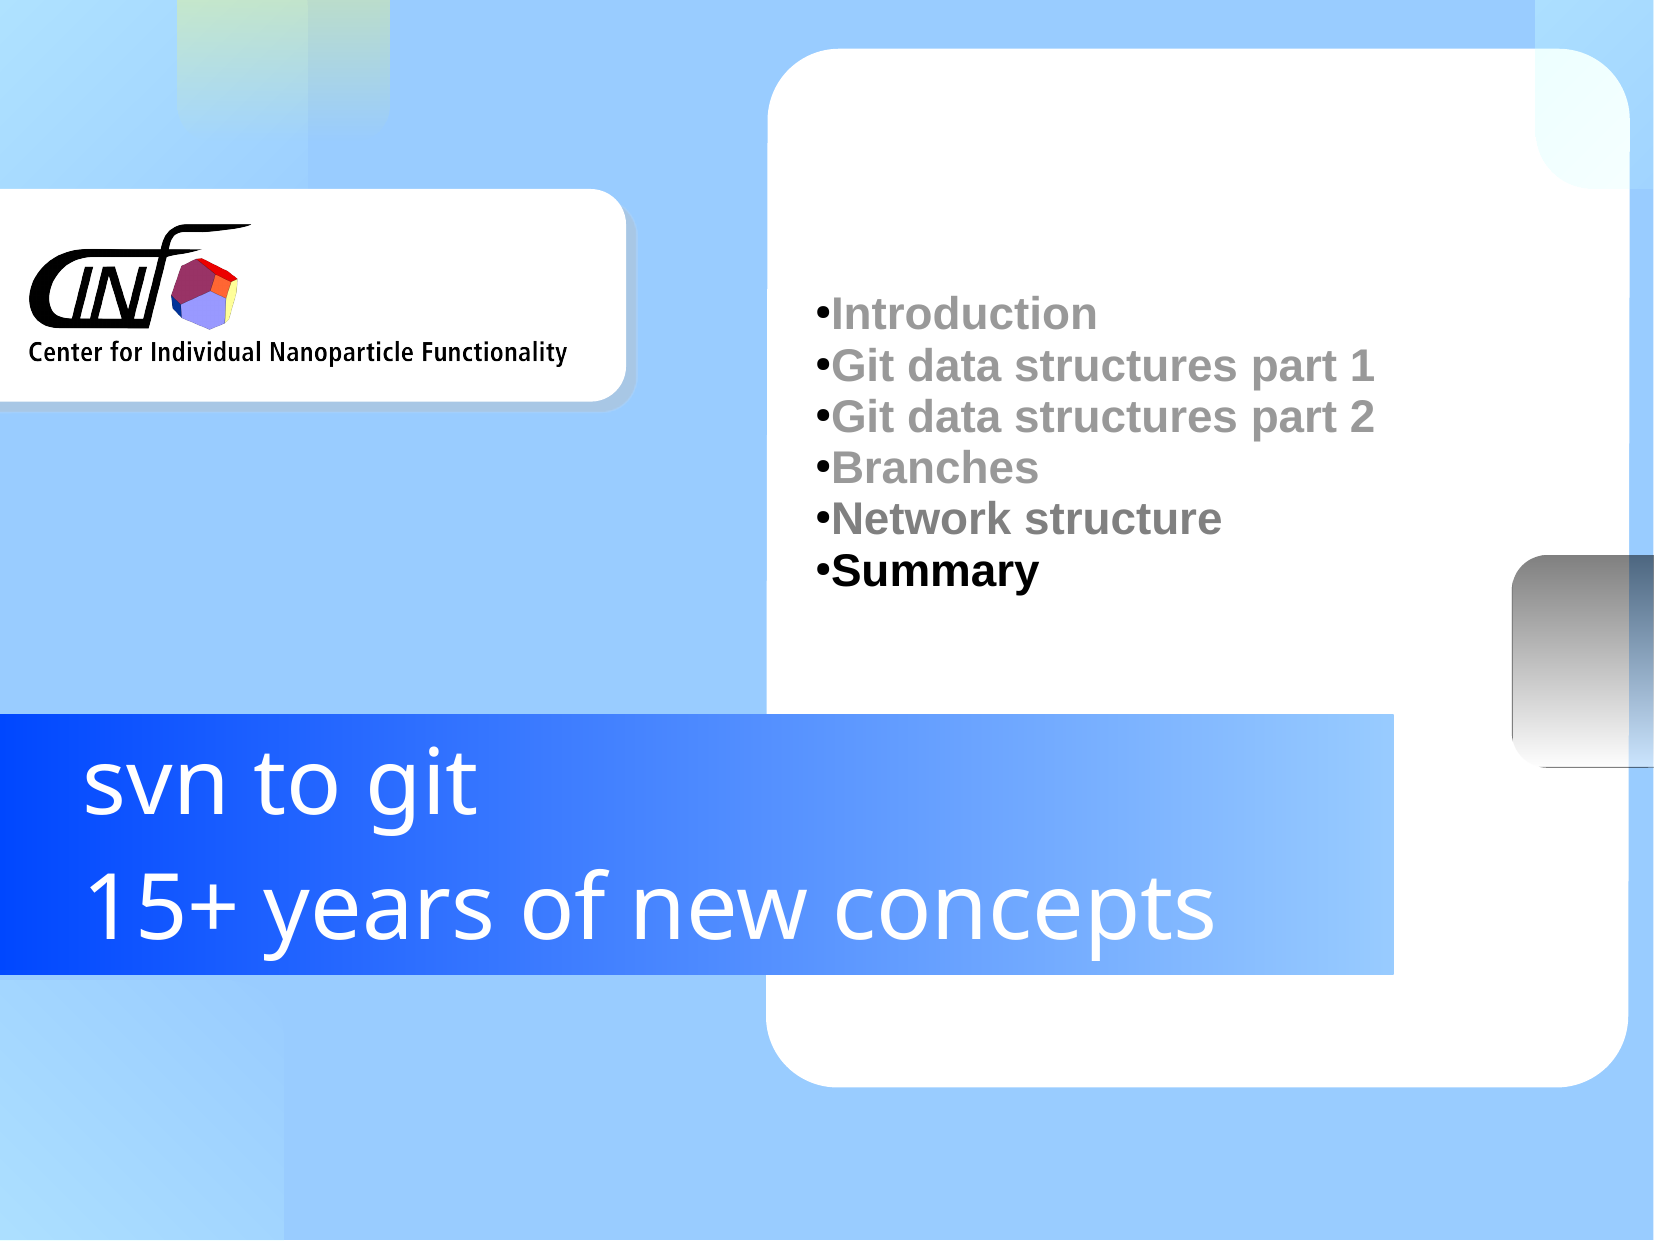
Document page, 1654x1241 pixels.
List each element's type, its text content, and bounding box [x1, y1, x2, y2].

subtitle Introduction Git data structures part 1 Git data structures part 2 Branches Network structure Summary [814, 288, 1571, 596]
picture [28, 224, 567, 367]
title svn to git 15+ years of new concepts [82, 738, 1312, 946]
